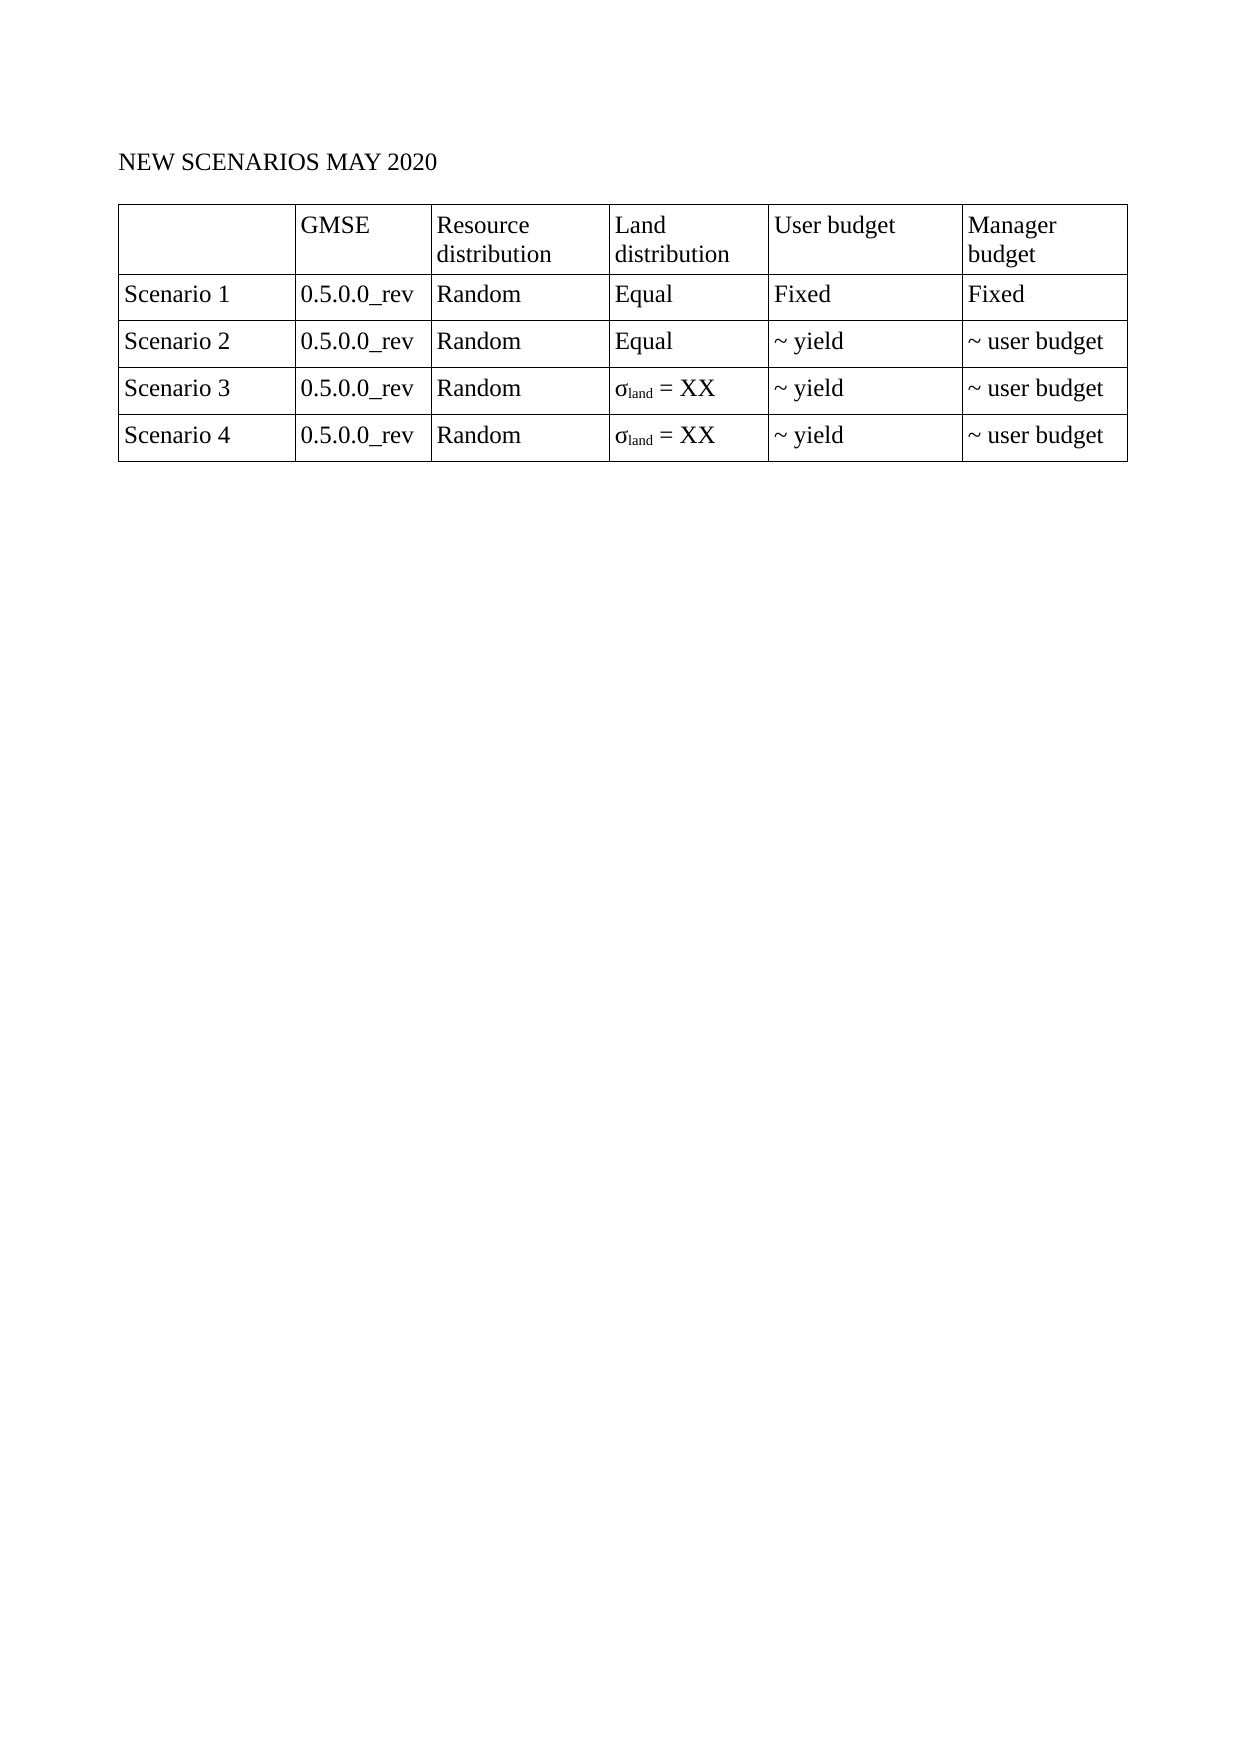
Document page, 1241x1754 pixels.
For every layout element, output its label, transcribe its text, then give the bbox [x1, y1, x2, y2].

table_cell 0.5.0.0_rev [296, 275, 431, 320]
table_cell Scenario 3 [119, 368, 295, 414]
table_header [119, 205, 295, 273]
table_cell Scenario 1 [119, 275, 295, 320]
table_cell 0.5.0.0_rev [296, 368, 431, 414]
table_cell Random [432, 321, 609, 367]
table_header User budget [769, 205, 962, 273]
table_cell ~ user budget [963, 368, 1127, 414]
table_cell Random [432, 415, 609, 461]
table_cell Equal [610, 275, 768, 320]
table_cell σland = XX [610, 415, 768, 461]
table_cell 0.5.0.0_rev [296, 321, 431, 367]
table_cell ~ yield [769, 368, 962, 414]
table_cell σland = XX [610, 368, 768, 414]
text NEW SCENARIOS MAY 2020 [118, 147, 1122, 176]
table_header GMSE [296, 205, 431, 273]
table_cell Fixed [769, 275, 962, 320]
table_cell Fixed [963, 275, 1127, 320]
table_cell Scenario 4 [119, 415, 295, 461]
table_header Land distribution [610, 205, 768, 273]
table_cell Scenario 2 [119, 321, 295, 367]
table_cell Random [432, 368, 609, 414]
table_header Resource distribution [432, 205, 609, 273]
table_cell ~ user budget [963, 321, 1127, 367]
table_header Manager budget [963, 205, 1127, 273]
table_cell ~ yield [769, 321, 962, 367]
table_cell Equal [610, 321, 768, 367]
table_cell Random [432, 275, 609, 320]
table_cell ~ yield [769, 415, 962, 461]
table_cell ~ user budget [963, 415, 1127, 461]
table_cell 0.5.0.0_rev [296, 415, 431, 461]
